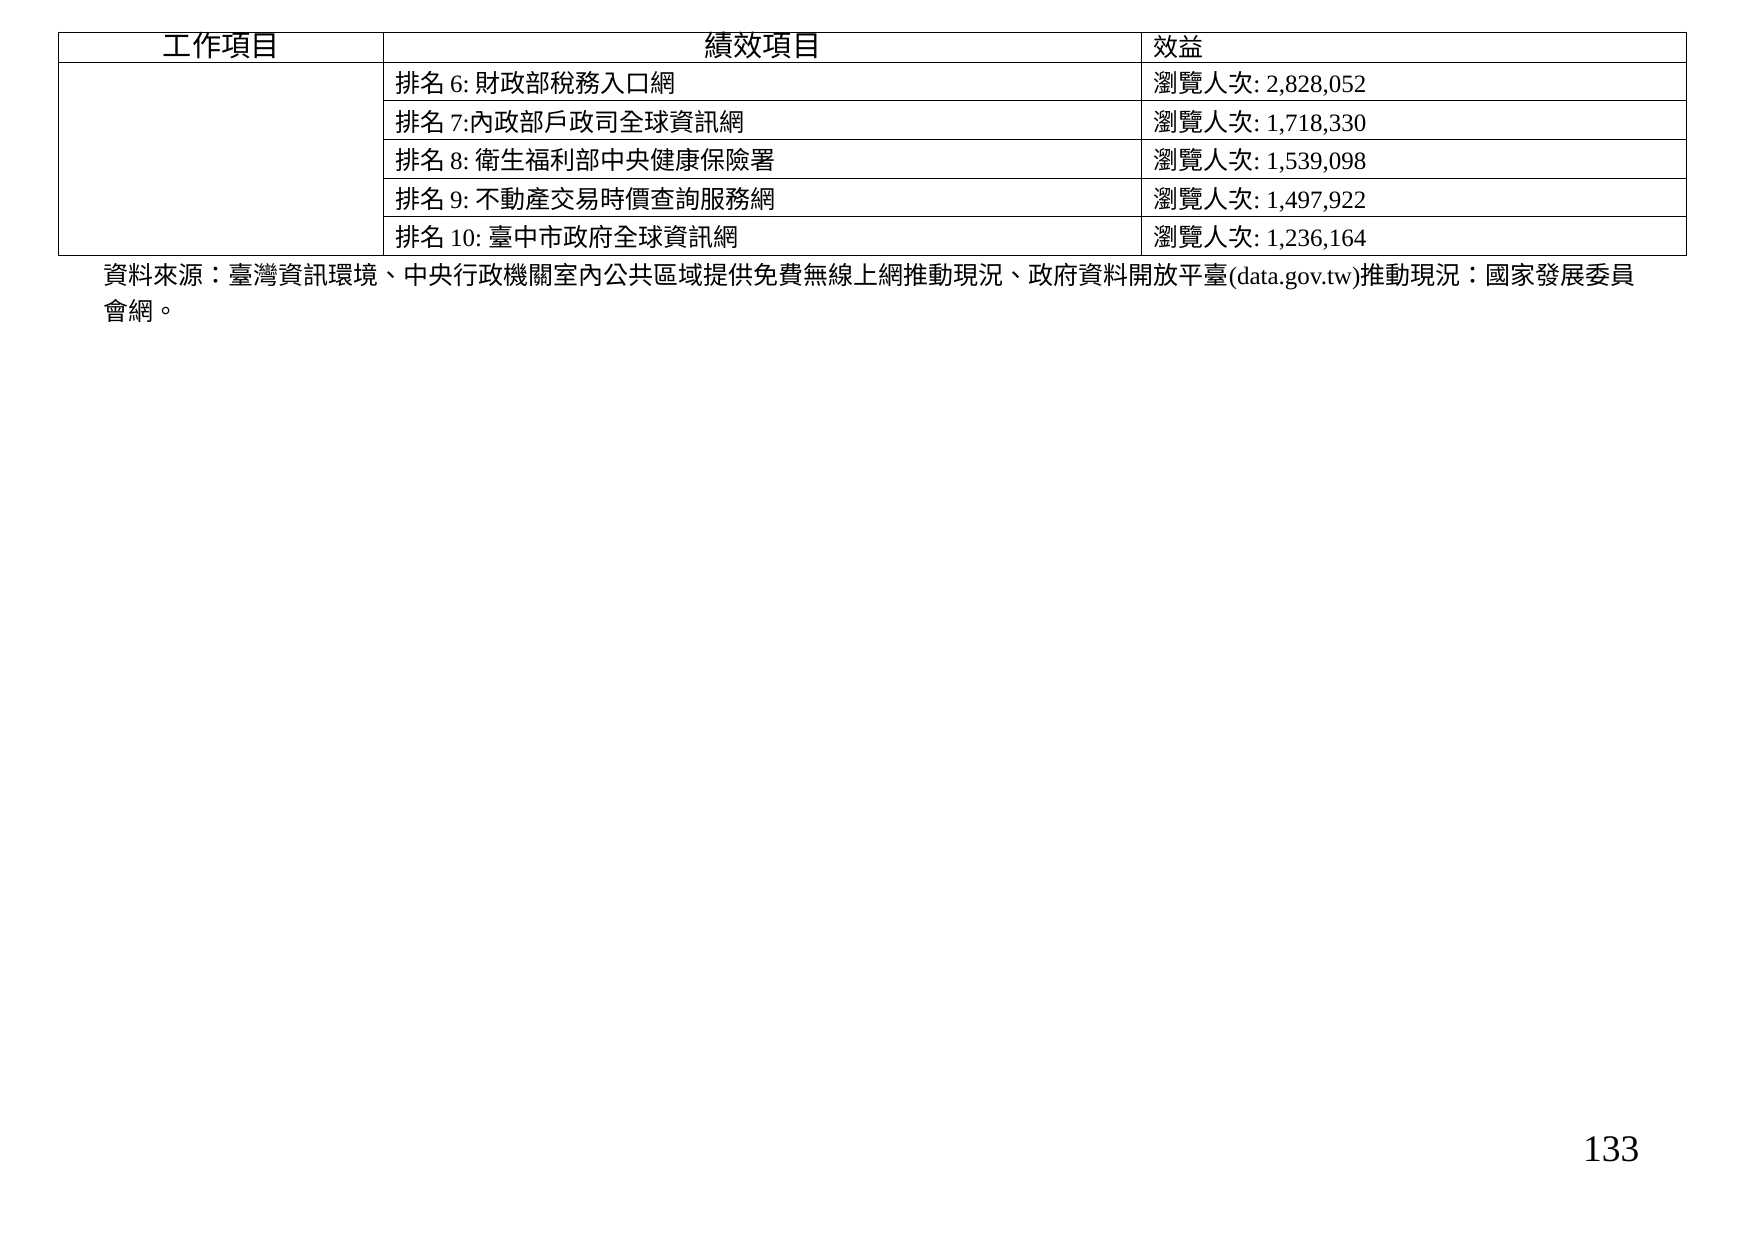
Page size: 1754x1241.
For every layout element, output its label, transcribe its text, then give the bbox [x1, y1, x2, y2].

table_cell 排名9: 不動產交易時價查詢服務網 [384, 179, 1141, 216]
table_header 效益 [1142, 33, 1686, 62]
text 資料來源：臺灣資訊環境、中央行政機關室內公共區域提供免費無線上網推動現況、政府資料開放平臺(data.gov.tw)推動現況：國家發展委員會網。 [103, 256, 1639, 328]
table_cell 瀏覽人次: 1,718,330 [1142, 101, 1686, 139]
table_cell 排名7:內政部戶政司全球資訊網 [384, 101, 1141, 139]
table_cell 瀏覽人次: 1,497,922 [1142, 179, 1686, 216]
table_cell [59, 63, 383, 254]
table_cell 瀏覽人次: 1,539,098 [1142, 140, 1686, 177]
table_cell 瀏覽人次: 1,236,164 [1142, 217, 1686, 254]
table_header 工作項目 [59, 33, 383, 62]
table_header 績效項目 [384, 33, 1141, 62]
table_cell 瀏覽人次: 2,828,052 [1142, 63, 1686, 100]
table_cell 排名8: 衛生福利部中央健康保險署 [384, 140, 1141, 177]
table_cell 排名6: 財政部稅務入口網 [384, 63, 1141, 100]
table_cell 排名10: 臺中市政府全球資訊網 [384, 217, 1141, 254]
